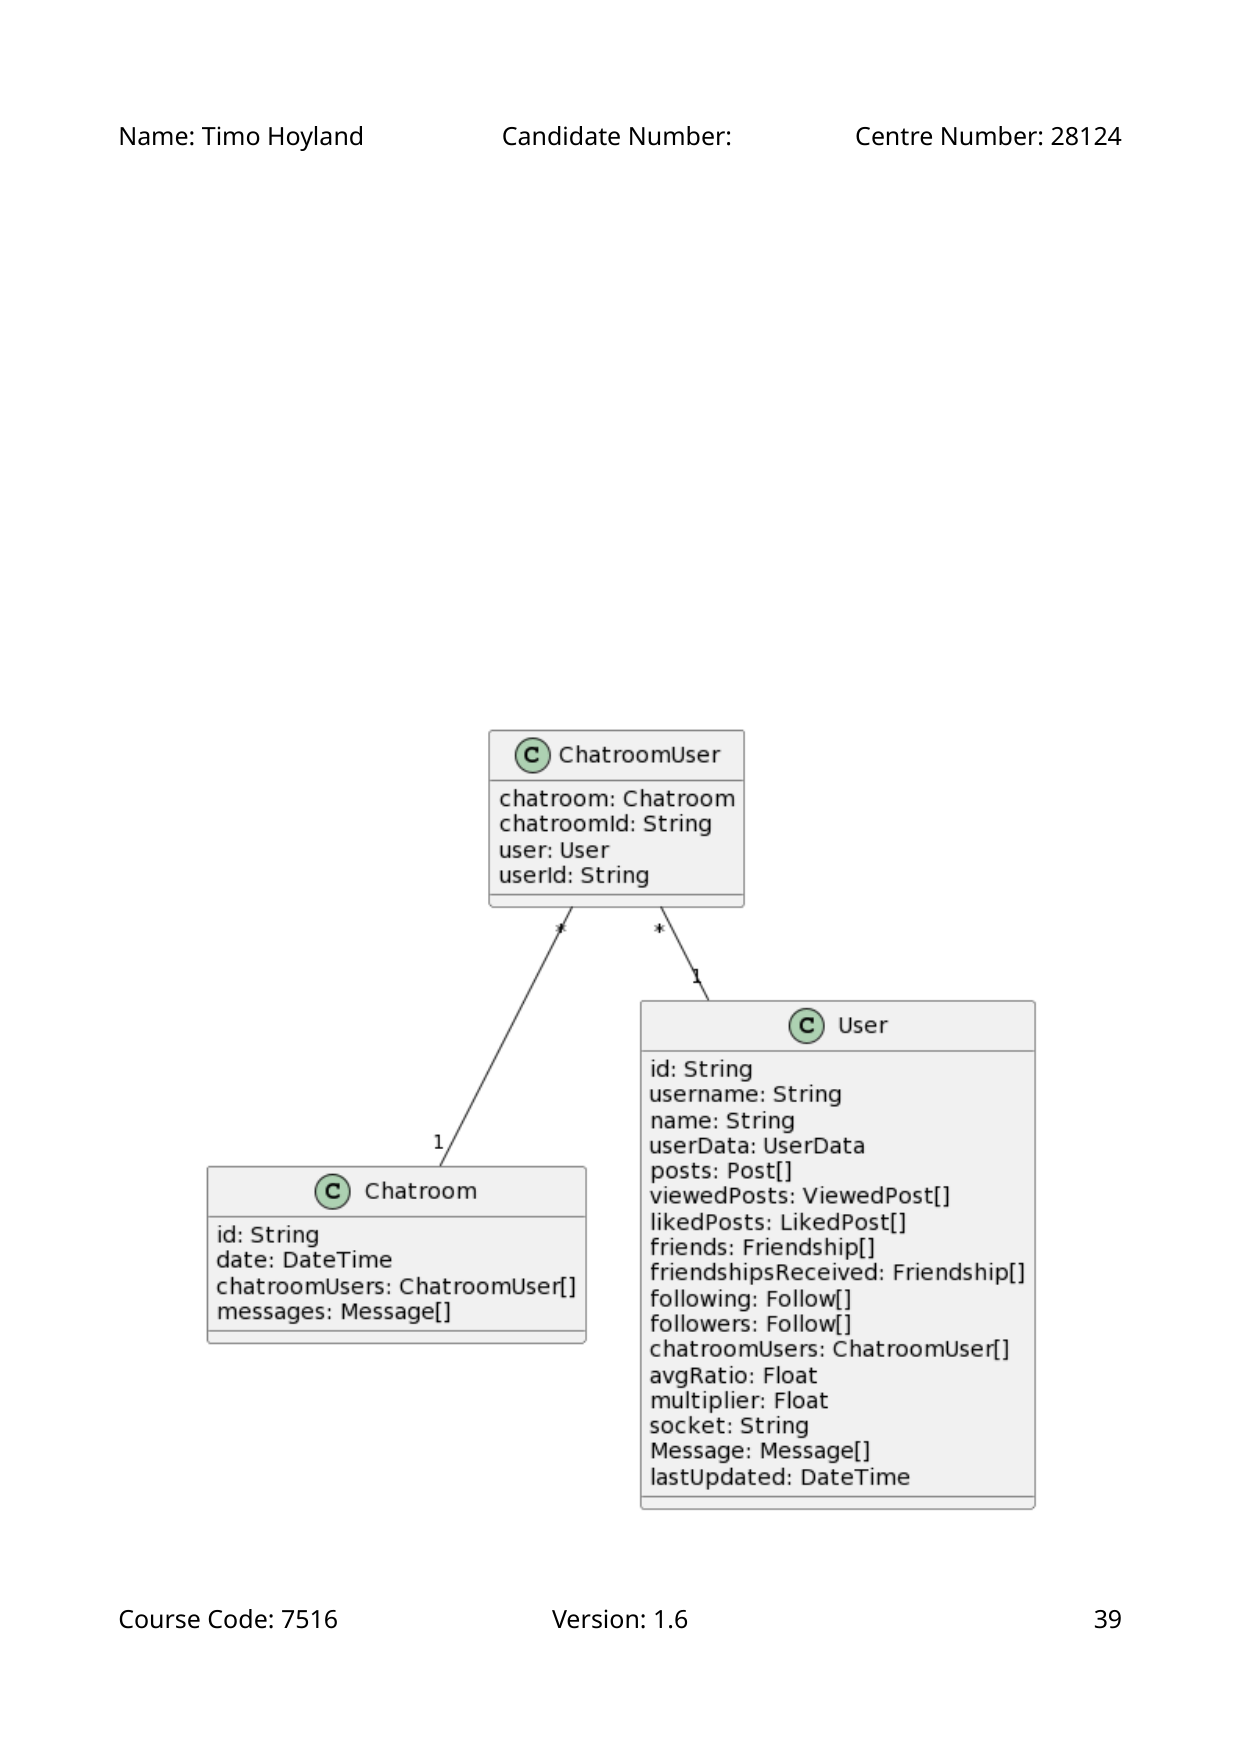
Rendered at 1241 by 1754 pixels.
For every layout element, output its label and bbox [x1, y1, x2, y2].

picture [196, 719, 1044, 1518]
